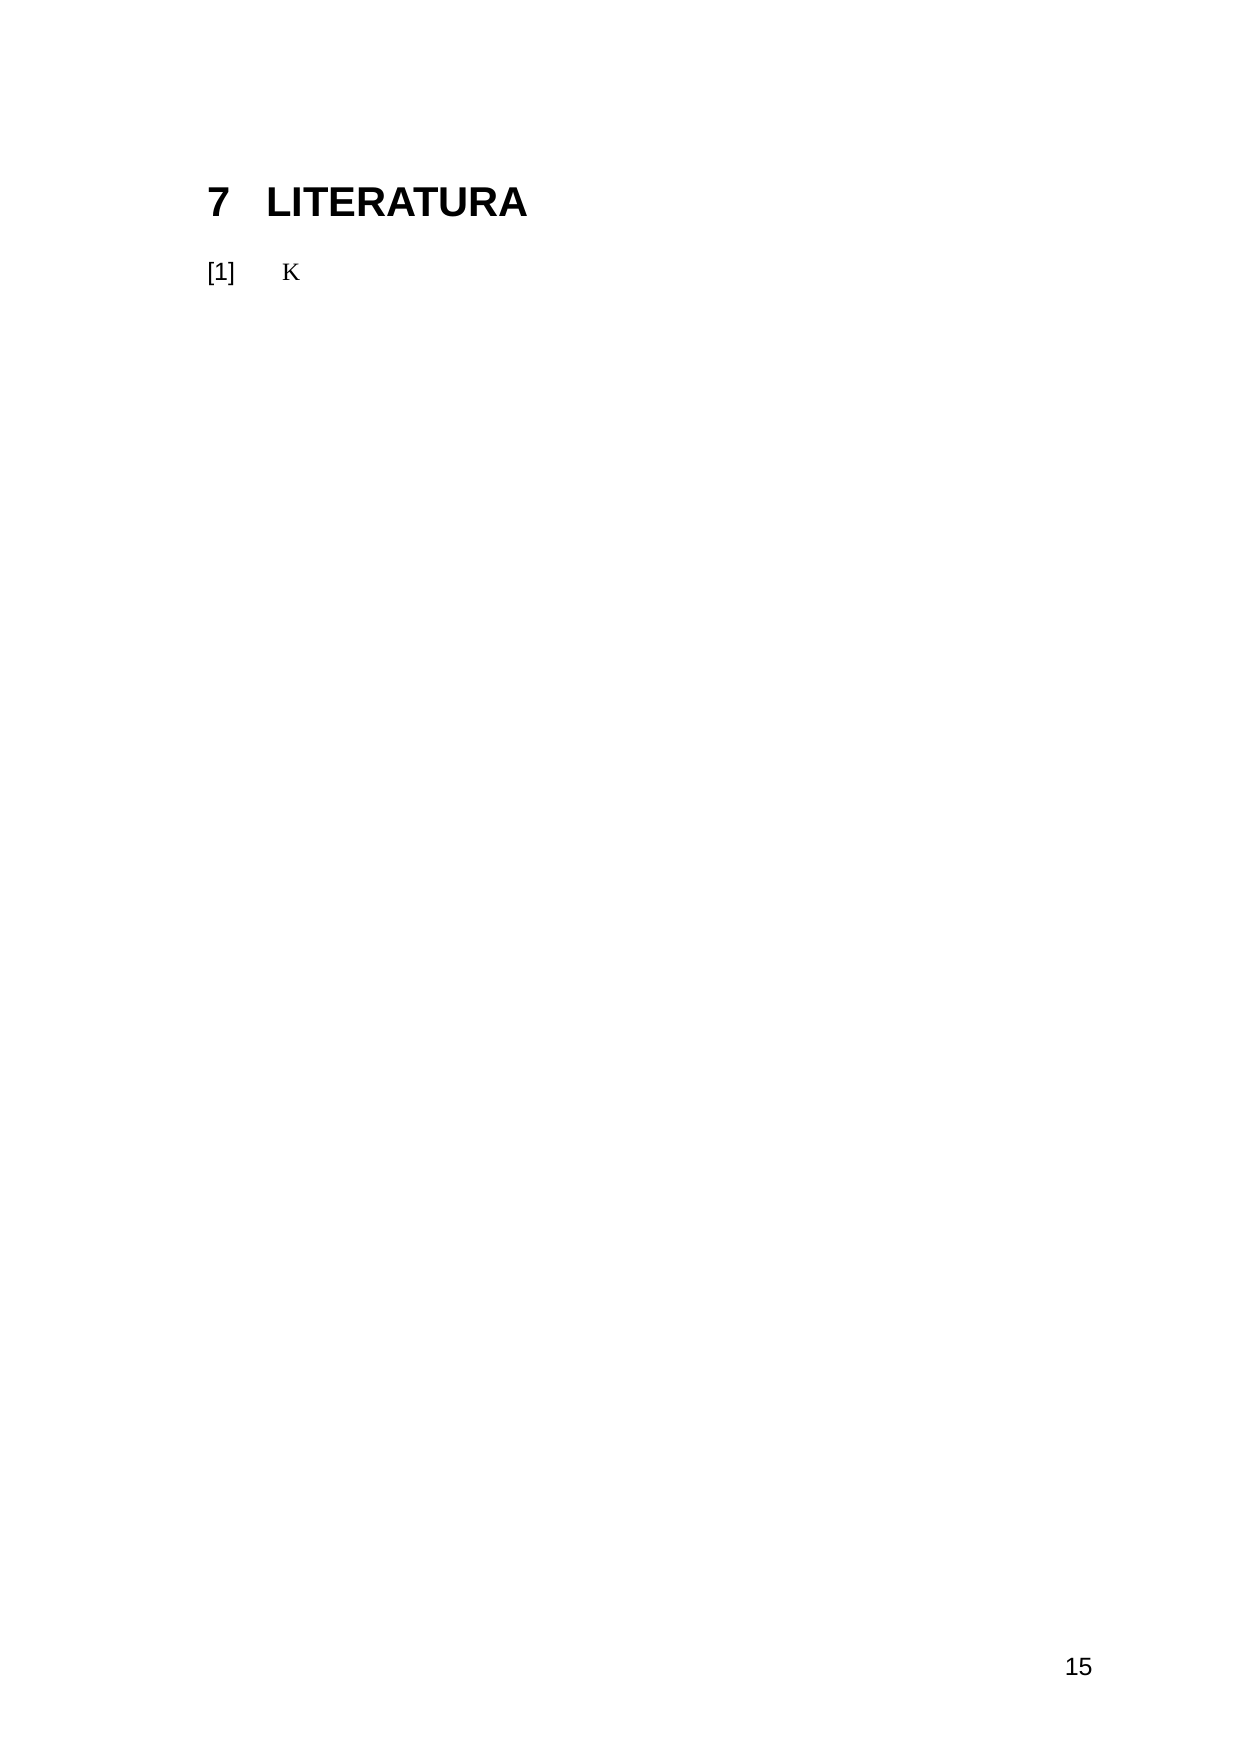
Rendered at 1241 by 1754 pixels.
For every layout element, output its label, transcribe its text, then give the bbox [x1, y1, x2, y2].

text [1] K [207, 257, 1092, 286]
subtitle Literatura [207, 177, 1092, 225]
